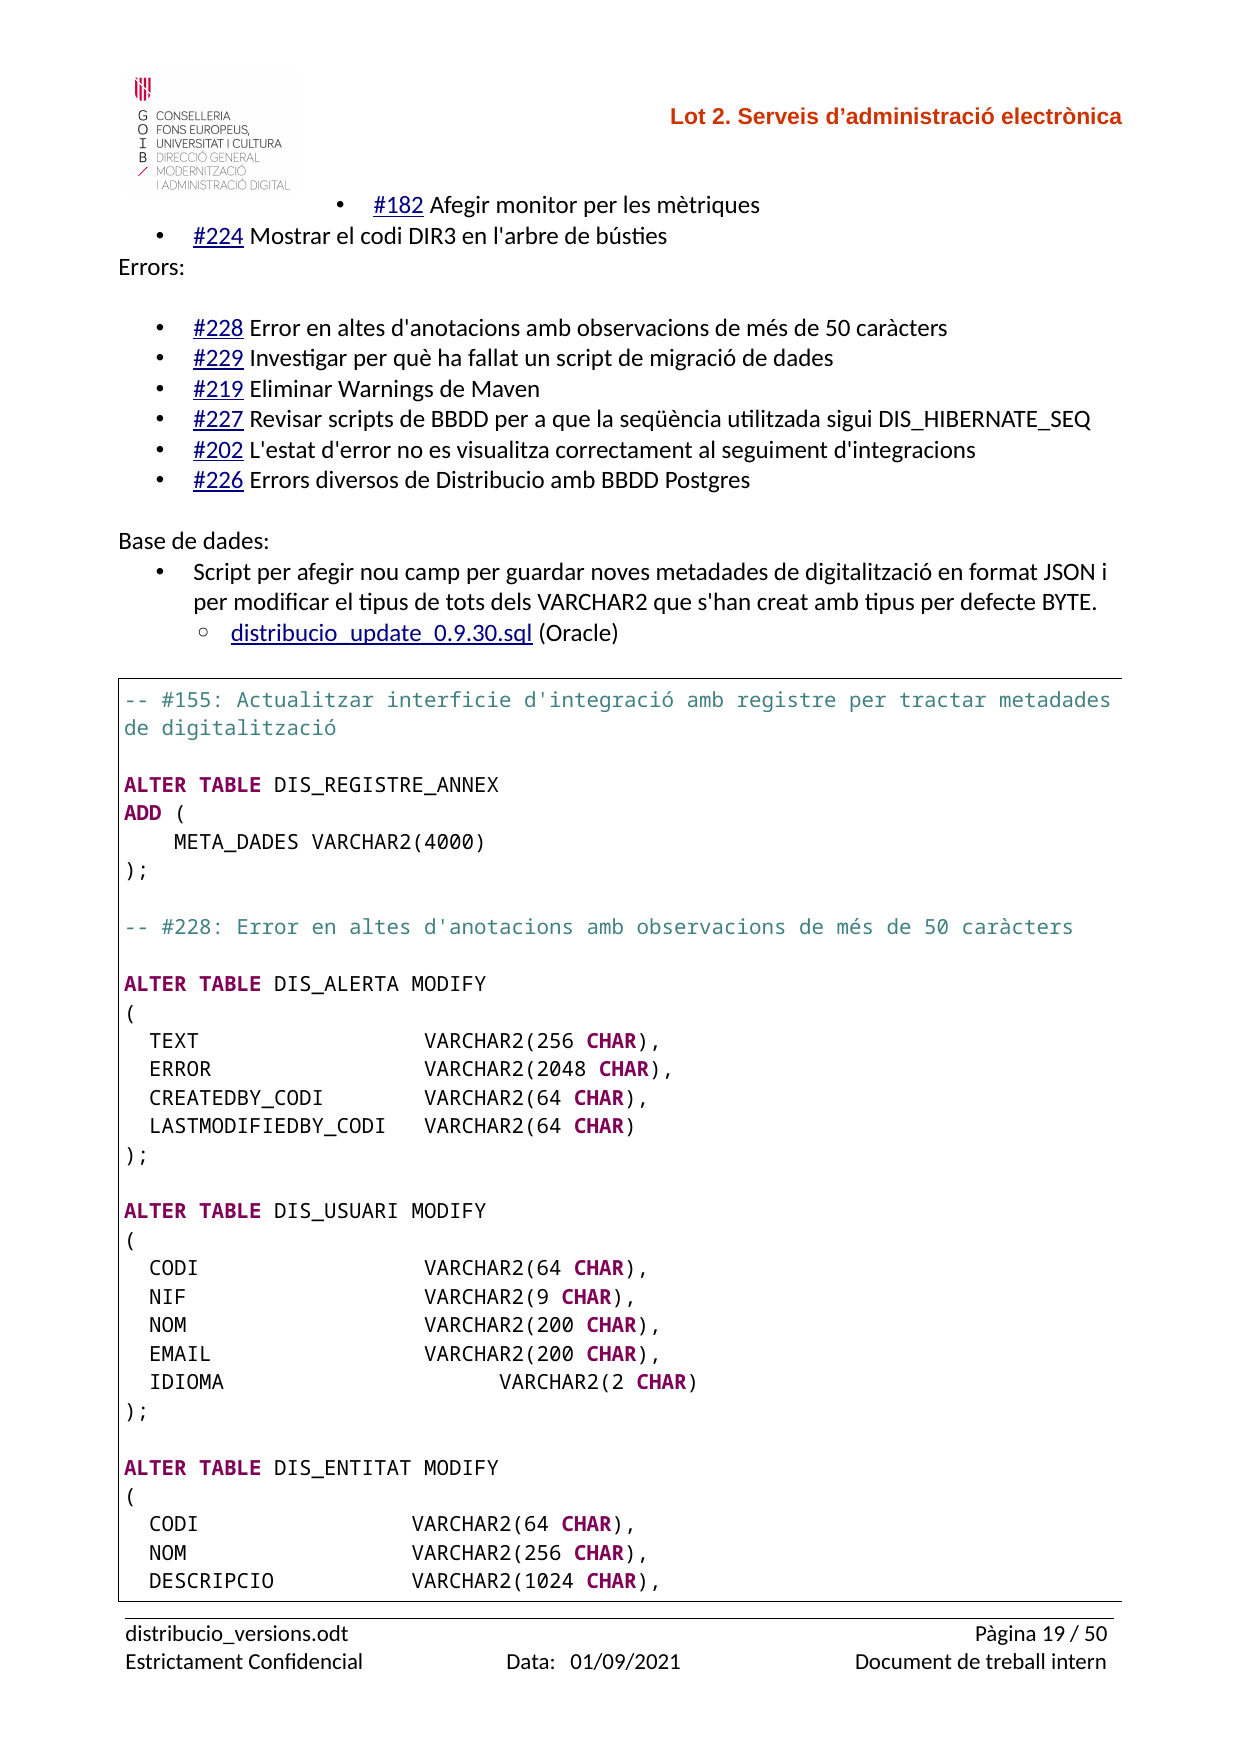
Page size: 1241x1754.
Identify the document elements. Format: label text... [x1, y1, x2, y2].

text Base de dades: [118, 525, 1122, 556]
list #219 Eliminar Warnings de Maven [156, 373, 1122, 403]
list #182 Afegir monitor per les mètriques [156, 190, 1122, 220]
list distribucio_update_0.9.30.sql (Oracle) [193, 617, 1122, 647]
list Script per afegir nou camp per guardar noves metadades de digitalització en format JSON i per modificar el tipus de tots dels VARCHAR2 que s'han creat amb tipus per defecte BYTE. [156, 556, 1122, 617]
list #202 L'estat d'error no es visualitza correctament al seguiment d'integracions [156, 434, 1122, 464]
list #228 Error en altes d'anotacions amb observacions de més de 50 caràcters [156, 312, 1122, 342]
text Errors: [118, 251, 1122, 281]
list #229 Investigar per què ha fallat un script de migració de dades [156, 342, 1122, 373]
picture [126, 70, 299, 197]
list #226 Errors diversos de Distribucio amb BBDD Postgres [156, 464, 1122, 495]
table_header -- #155: Actualitzar interficie d'integració amb registre per tractar metadades de digitalització ALTER TABLE DIS_REGISTRE_ANNEX ADD ( META_DADES VARCHAR2(4000) ); -- #228: Error en altes d'anotacions amb observacions de més de 50 caràcters ALTER TABLE DIS_ALERTA MODIFY ( TEXT VARCHAR2(256 CHAR), ERROR VARCHAR2(2048 CHAR), CREATEDBY_CODI VARCHAR2(64 CHAR), LASTMODIFIEDBY_CODI VARCHAR2(64 CHAR) ); ALTER TABLE DIS_USUARI MODIFY ( CODI VARCHAR2(64 CHAR), NIF VARCHAR2(9 CHAR), NOM VARCHAR2(200 CHAR), EMAIL VARCHAR2(200 CHAR), IDIOMA VARCHAR2(2 CHAR) ); ALTER TABLE DIS_ENTITAT MODIFY ( CODI VARCHAR2(64 CHAR), NOM VARCHAR2(256 CHAR), DESCRIPCIO VARCHAR2(1024 CHAR), [119, 679, 1122, 1601]
list #227 Revisar scripts de BBDD per a que la seqüència utilitzada sigui DIS_HIBERNATE_SEQ [156, 403, 1122, 434]
list #224 Mostrar el codi DIR3 en l'arbre de bústies [156, 220, 1122, 251]
